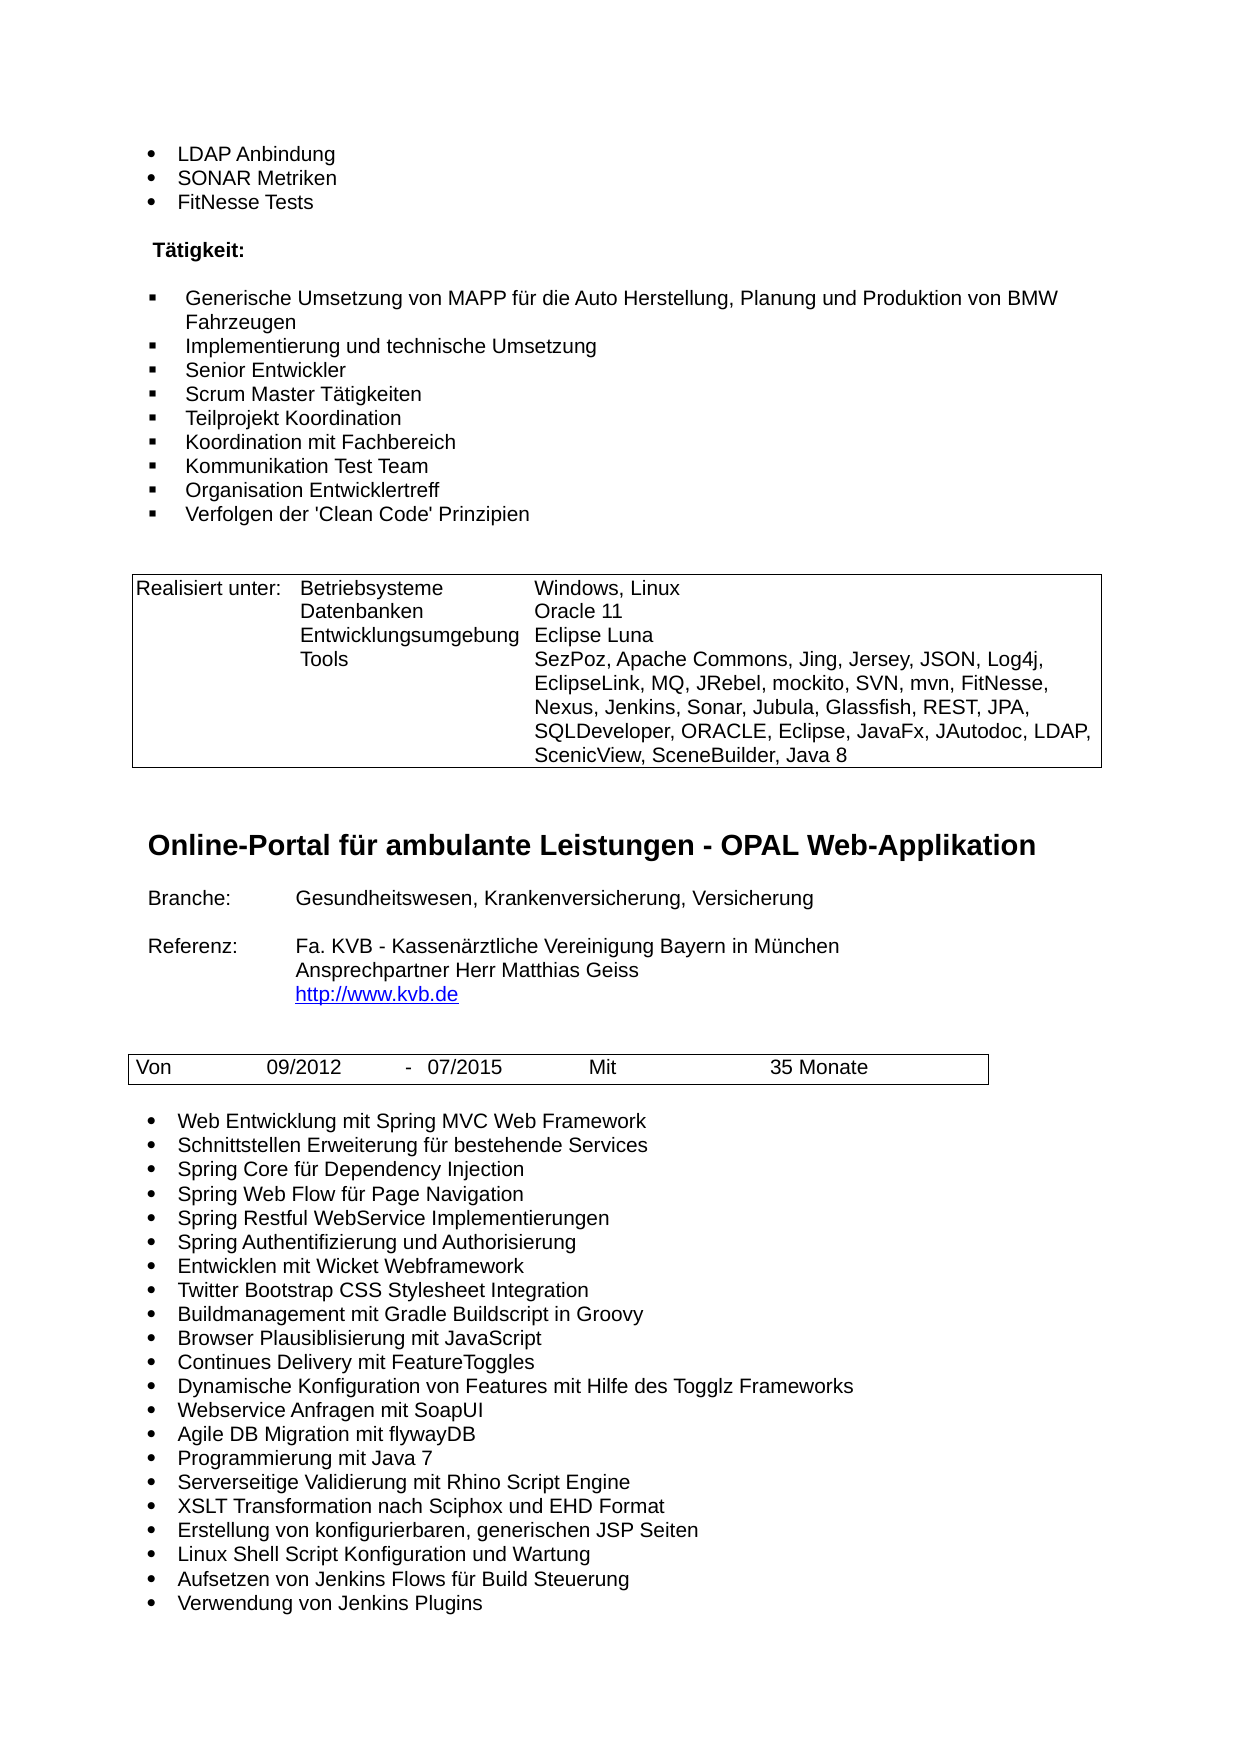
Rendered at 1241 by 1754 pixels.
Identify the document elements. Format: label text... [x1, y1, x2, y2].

table_header Mit [581, 1055, 762, 1084]
list XSLT Transformation nach Sciphox und EHD Format [148, 1494, 1110, 1518]
table_header 07/2015 [420, 1055, 581, 1084]
list Entwicklen mit Wicket Webframework [148, 1253, 1110, 1278]
list FitNesse Tests [148, 190, 1110, 214]
list Dynamische Konfiguration von Features mit Hilfe des Togglz Frameworks [148, 1374, 1110, 1398]
table_header Betriebsysteme Datenbanken [297, 575, 531, 623]
list Teilprojekt Koordination [148, 406, 1110, 430]
list Continues Delivery mit FeatureToggles [148, 1350, 1110, 1374]
list Browser Plausiblisierung mit JavaScript [148, 1326, 1110, 1350]
table_cell Eclipse Luna SezPoz, Apache Commons, Jing, Jersey, JSON, Log4j, EclipseLink, MQ, JRebel, mockito, SVN, mvn, FitNesse, Nexus, Jenkins, Sonar, Jubula, Glassfish, REST, JPA, SQLDeveloper, ORACLE, Eclipse, JavaFx, JAutodoc, LDAP, ScenicView, SceneBuilder, Java 8 [531, 623, 1101, 767]
list Web Entwicklung mit Spring MVC Web Framework [148, 1109, 1110, 1133]
table_header 09/2012 [259, 1055, 398, 1084]
table_header Realisiert unter: [133, 575, 297, 623]
table_header 35 Monate [763, 1055, 988, 1084]
list SONAR Metriken [148, 166, 1110, 190]
list Organisation Entwicklertreff [148, 478, 1110, 502]
text Branche: Gesundheitswesen, Krankenversicherung, Versicherung [148, 886, 1110, 910]
list Agile DB Migration mit flywayDB [148, 1422, 1110, 1446]
list Koordination mit Fachbereich [148, 430, 1110, 454]
table_header - [398, 1055, 420, 1084]
text Referenz: Fa. KVB - Kassenärztliche Vereinigung Bayern in München [148, 934, 1110, 958]
text http://www.kvb.de [221, 982, 1110, 1006]
list Scrum Master Tätigkeiten [148, 382, 1110, 406]
list Erstellung von konfigurierbaren, generischen JSP Seiten [148, 1518, 1110, 1542]
table_cell Entwicklungsumgebung Tools [297, 623, 531, 767]
list Spring Core für Dependency Injection [148, 1157, 1110, 1181]
text Tätigkeit: [152, 238, 1110, 262]
list Twitter Bootstrap CSS Stylesheet Integration [148, 1278, 1110, 1302]
table_header Von [129, 1055, 259, 1084]
list Verfolgen der 'Clean Code' Prinzipien [148, 502, 1110, 526]
list Webservice Anfragen mit SoapUI [148, 1398, 1110, 1422]
list Implementierung und technische Umsetzung [148, 334, 1110, 358]
table_header Windows, Linux Oracle 11 [531, 575, 1101, 623]
list Serverseitige Validierung mit Rhino Script Engine [148, 1470, 1110, 1494]
list Buildmanagement mit Gradle Buildscript in Groovy [148, 1302, 1110, 1326]
list Spring Authentifizierung und Authorisierung [148, 1229, 1110, 1253]
list Spring Restful WebService Implementierungen [148, 1205, 1110, 1229]
list LDAP Anbindung [148, 142, 1110, 166]
subtitle Online-Portal für ambulante Leistungen - OPAL Web-Applikation [148, 828, 1110, 862]
list Aufsetzen von Jenkins Flows für Build Steuerung [148, 1566, 1110, 1590]
list Generische Umsetzung von MAPP für die Auto Herstellung, Planung und Produktion von BMW Fahrzeugen [148, 286, 1110, 334]
list Schnittstellen Erweiterung für bestehende Services [148, 1133, 1110, 1157]
list Kommunikation Test Team [148, 454, 1110, 478]
list Spring Web Flow für Page Navigation [148, 1181, 1110, 1205]
table_cell [133, 623, 297, 767]
list Programmierung mit Java 7 [148, 1446, 1110, 1470]
text Ansprechpartner Herr Matthias Geiss [148, 958, 1110, 982]
list Verwendung von Jenkins Plugins [148, 1590, 1110, 1614]
list Linux Shell Script Konfiguration und Wartung [148, 1542, 1110, 1566]
list Senior Entwickler [148, 358, 1110, 382]
